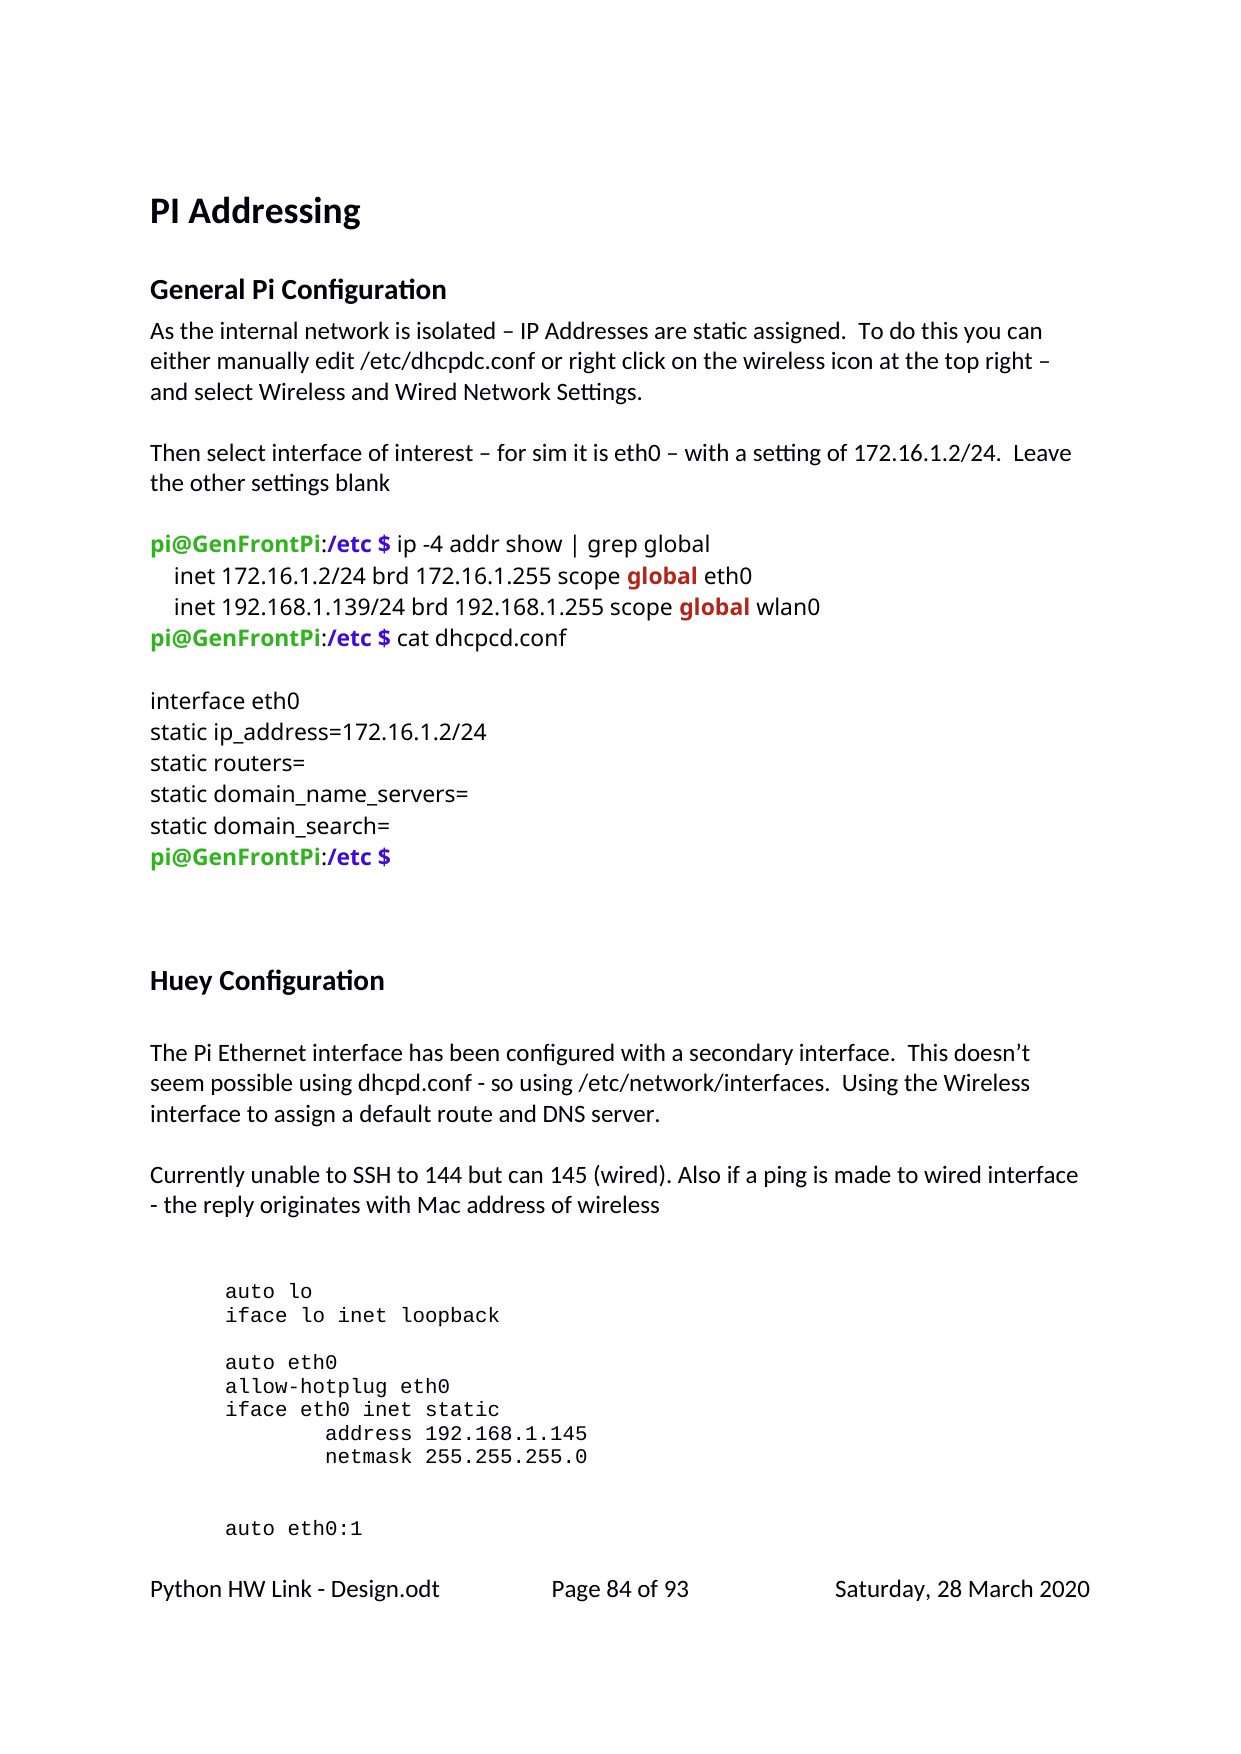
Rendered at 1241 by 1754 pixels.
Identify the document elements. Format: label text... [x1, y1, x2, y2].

text static domain_name_servers= [150, 778, 1090, 810]
text static routers= [150, 747, 1090, 778]
text As the internal network is isolated – IP Addresses are static assigned. To do this you can either manually edit /etc/dhcpdc.conf or right click on the wireless icon at the top right – and select Wireless and Wired Network Settings. [150, 315, 1090, 406]
text pi@GenFrontPi:/etc $ [150, 841, 1090, 872]
text static ip_address=172.16.1.2/24 [150, 716, 1090, 747]
text pi@GenFrontPi:/etc $ cat dhcpcd.conf [150, 622, 1090, 653]
text pi@GenFrontPi:/etc $ ip -4 addr show | grep global [150, 528, 1090, 560]
subtitle Huey Configuration [150, 962, 1090, 998]
text The Pi Ethernet interface has been configured with a secondary interface. This doesn’t seem possible using dhcpd.conf - so using /etc/network/interfaces. Using the Wireless interface to assign a default route and DNS server. [150, 1037, 1090, 1128]
text auto lo iface lo inet loopback auto eth0 allow-hotplug eth0 iface eth0 inet static address 192.168.1.145 netmask 255.255.255.0 auto eth0:1 [225, 1251, 1090, 1541]
text inet 192.168.1.139/24 brd 192.168.1.255 scope global wlan0 [150, 591, 1090, 622]
text interface eth0 [150, 685, 1090, 716]
text Then select interface of interest – for sim it is eth0 – with a setting of 172.16.1.2/24. Leave the other settings blank [150, 437, 1090, 498]
subtitle PI Addressing [150, 187, 1090, 233]
text inet 172.16.1.2/24 brd 172.16.1.255 scope global eth0 [150, 560, 1090, 591]
subtitle General Pi Configuration [150, 271, 1090, 306]
text Currently unable to SSH to 144 but can 145 (wired). Also if a ping is made to wired interface - the reply originates with Mac address of wireless [150, 1159, 1090, 1220]
text static domain_search= [150, 810, 1090, 841]
